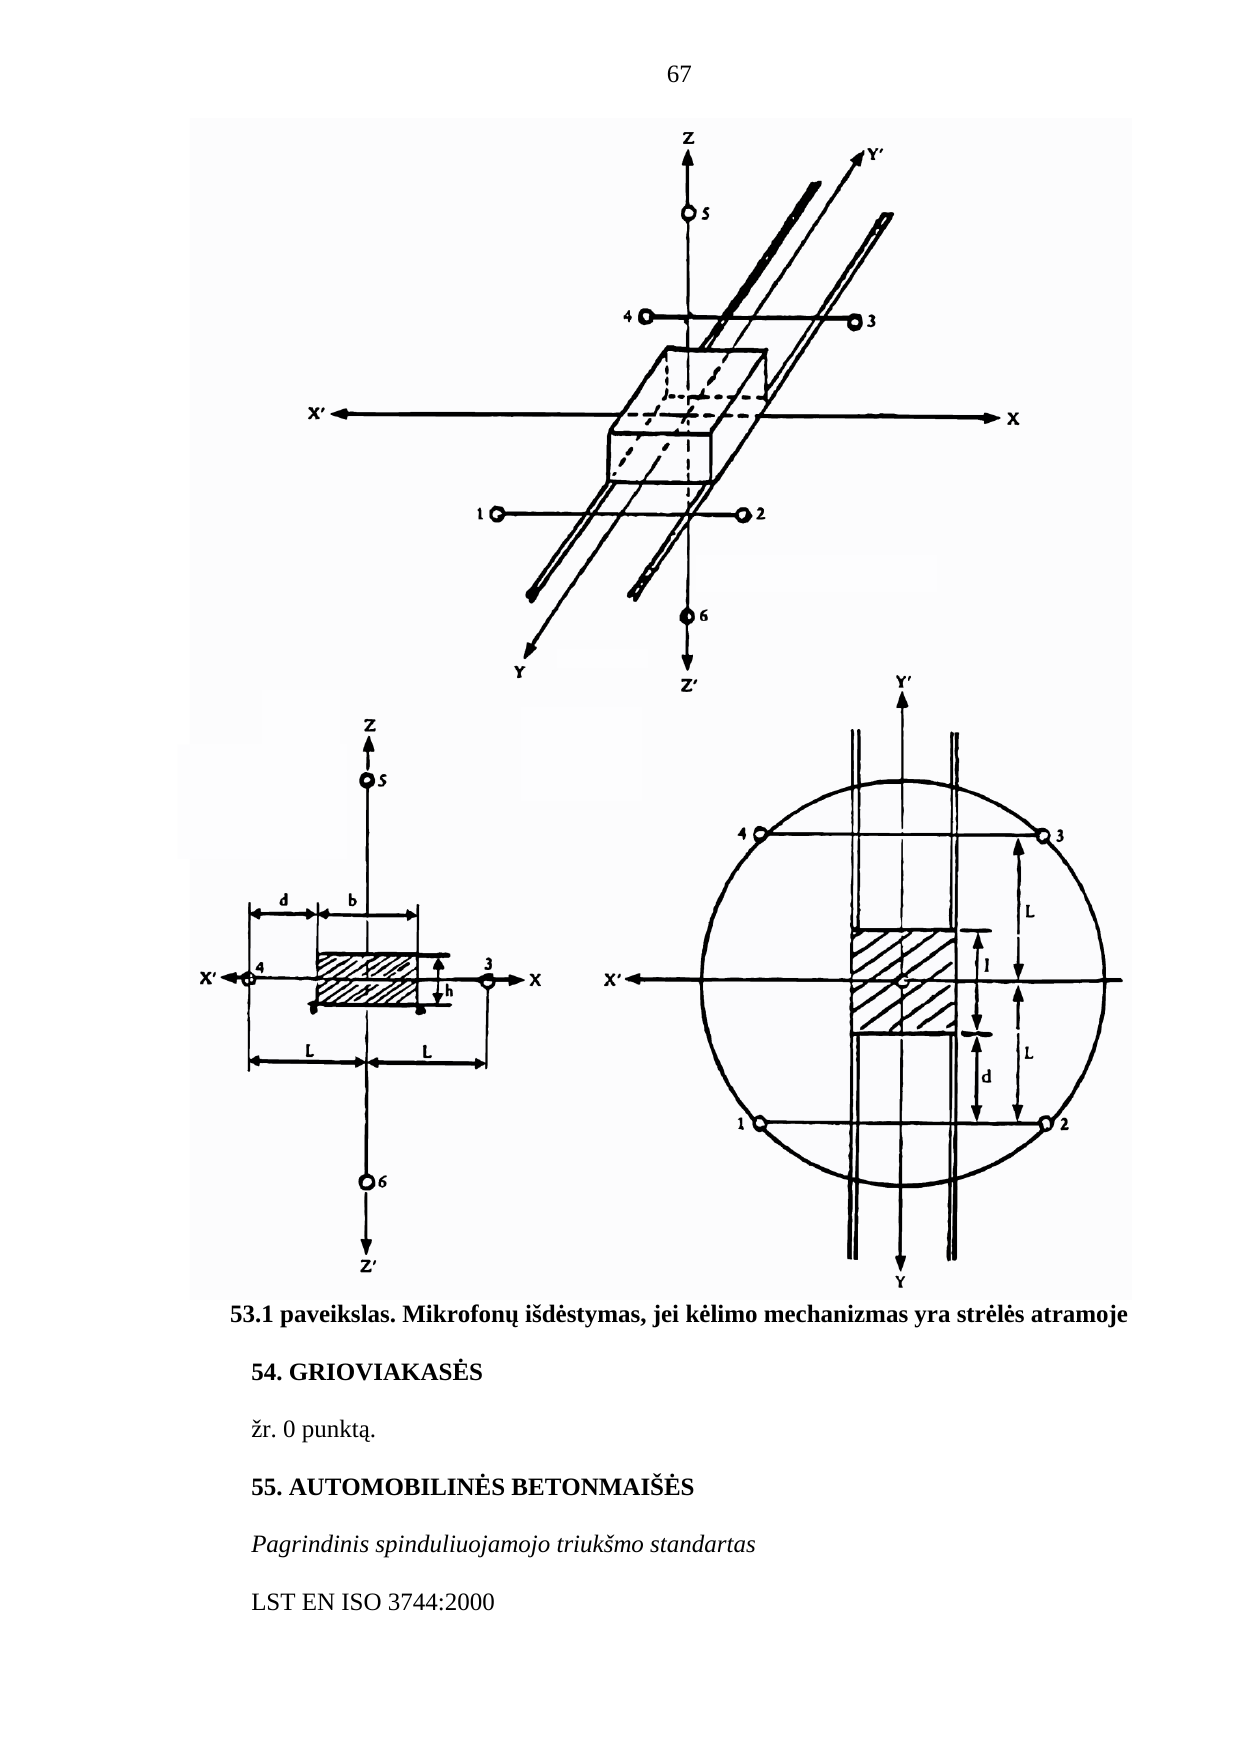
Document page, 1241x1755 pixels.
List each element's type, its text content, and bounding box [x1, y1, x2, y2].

text LST EN ISO 3744:2000 [177, 1587, 1181, 1616]
text 53.1 paveikslas. Mikrofonų išdėstymas, jei kėlimo mechanizmas yra strėlės atramoje [177, 1299, 1181, 1328]
text 54. GRIOVIAKASĖS [177, 1357, 1181, 1386]
text žr. 0 punktą. [177, 1414, 1181, 1443]
text Pagrindinis spinduliuojamojo triukšmo standartas [177, 1529, 1181, 1558]
text 55. AUTOMOBILINĖS BETONMAIŠĖS [177, 1472, 1181, 1501]
